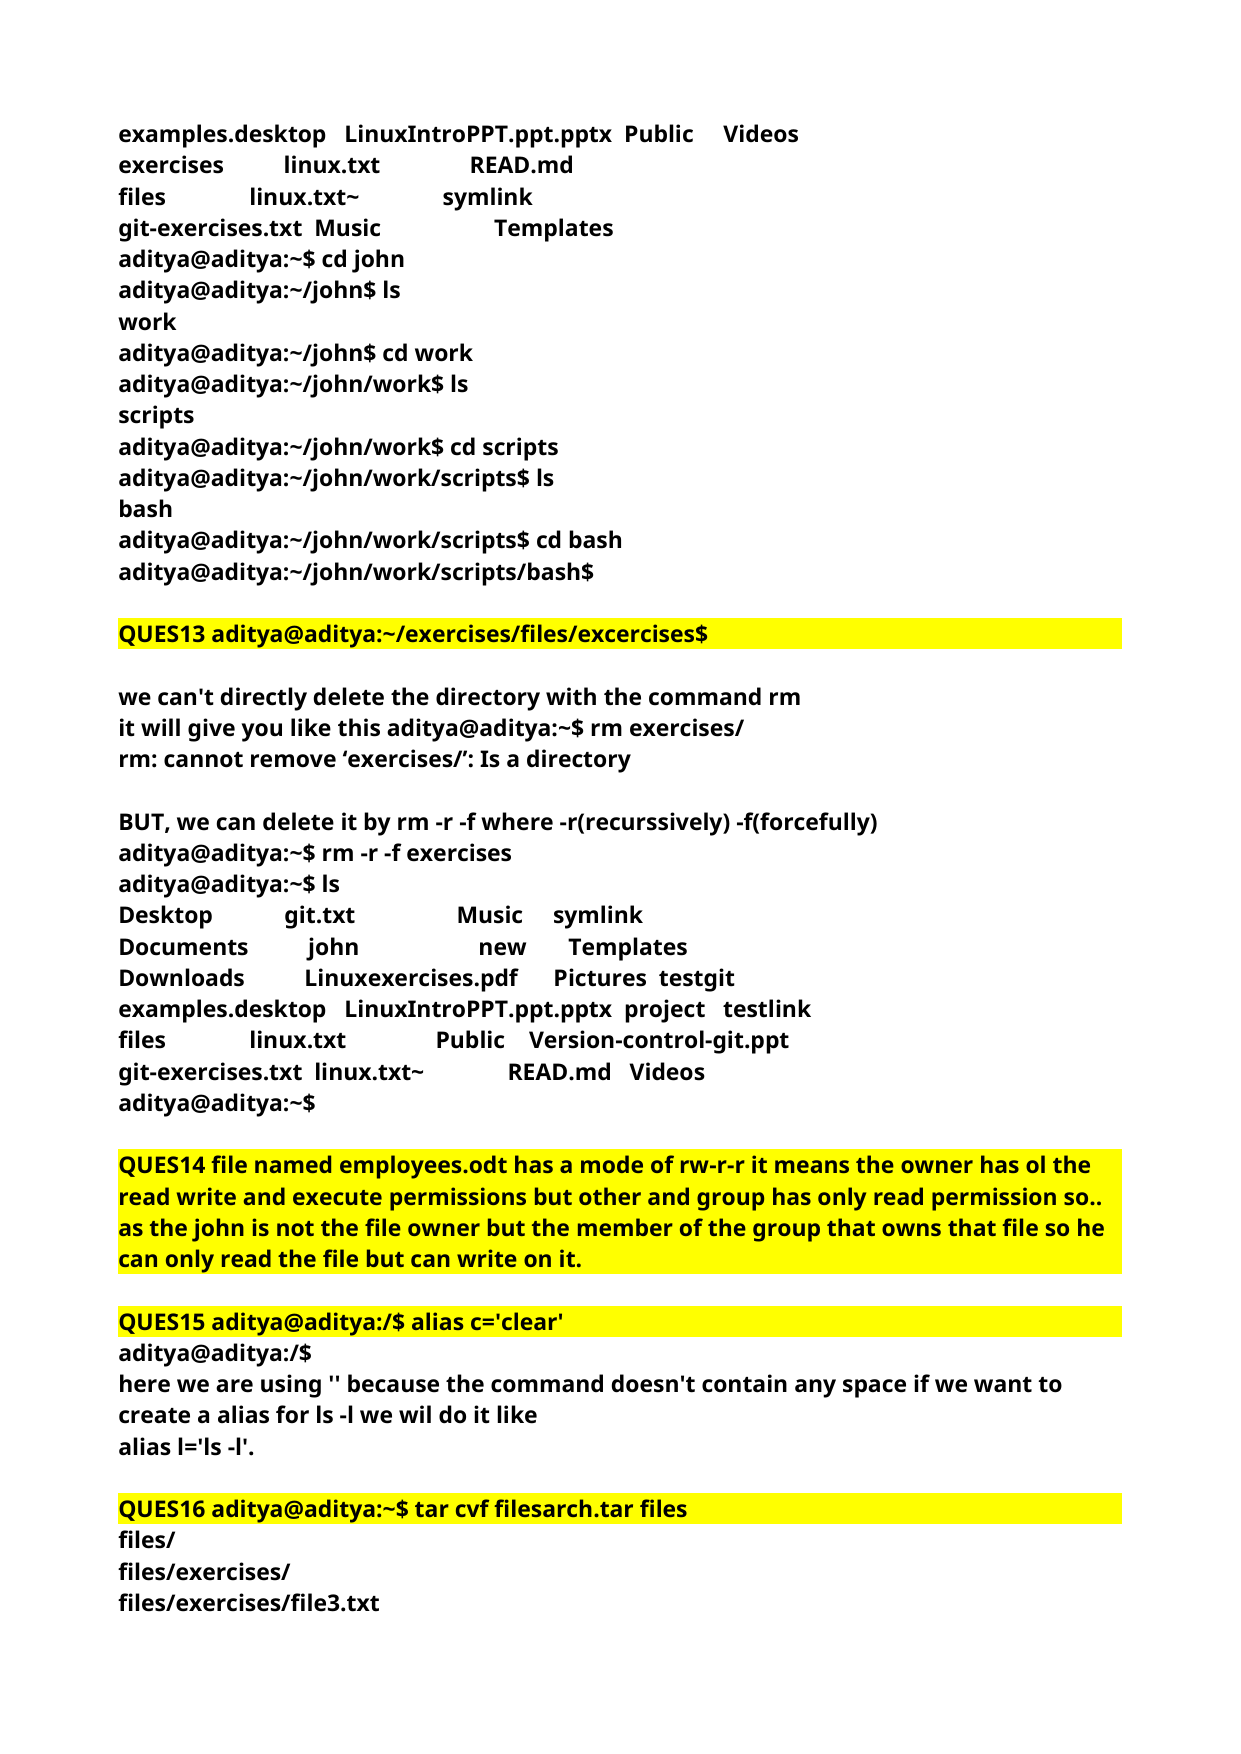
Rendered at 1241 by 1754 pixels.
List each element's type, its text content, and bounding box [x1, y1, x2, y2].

text files/exercises/file3.txt [118, 1587, 1122, 1618]
text Documents john new Templates [118, 931, 1122, 962]
text aditya@aditya:/$ [118, 1337, 1122, 1368]
text work [118, 306, 1122, 337]
text QUES16 aditya@aditya:~$ tar cvf filesarch.tar files [118, 1493, 1122, 1524]
text aditya@aditya:~/john/work$ cd scripts [118, 431, 1122, 462]
text exercises linux.txt READ.md [118, 149, 1122, 181]
text rm: cannot remove ‘exercises/’: Is a directory [118, 743, 1122, 774]
text examples.desktop LinuxIntroPPT.ppt.pptx project testlink [118, 993, 1122, 1024]
text aditya@aditya:~$ ls [118, 868, 1122, 899]
text files/exercises/ [118, 1556, 1122, 1587]
text Downloads Linuxexercises.pdf Pictures testgit [118, 962, 1122, 993]
text QUES14 file named employees.odt has a mode of rw­-r-­­r­ it means the owner has ol the read write and execute permissions but other and group has only read permission so.. as the john is not the file owner but the member of the group that owns that file so he can only read the file but can write on it. [118, 1149, 1122, 1274]
text files/ [118, 1524, 1122, 1556]
text BUT, we can delete it by rm -r -f where -r(recurssively) -f(forcefully) [118, 806, 1122, 837]
text examples.desktop LinuxIntroPPT.ppt.pptx Public Videos [118, 118, 1122, 149]
text aditya@aditya:~$ cd john [118, 243, 1122, 274]
text here we are using '' because the command doesn't contain any space if we want to create a alias for ls -l we wil do it like [118, 1368, 1122, 1431]
text aditya@aditya:~/john$ cd work [118, 337, 1122, 368]
text scripts [118, 399, 1122, 431]
text files linux.txt Public Version-control-git.ppt [118, 1024, 1122, 1056]
text aditya@aditya:~/john$ ls [118, 274, 1122, 306]
text aditya@aditya:~/john/work$ ls [118, 368, 1122, 399]
text alias l='ls -l'. [118, 1431, 1122, 1462]
text we can't directly delete the directory with the command rm [118, 681, 1122, 712]
text aditya@aditya:~/john/work/scripts$ ls [118, 462, 1122, 493]
text QUES15 aditya@aditya:/$ alias c='clear' [118, 1306, 1122, 1337]
text bash [118, 493, 1122, 524]
text Desktop git.txt Music symlink [118, 899, 1122, 931]
text it will give you like this aditya@aditya:~$ rm exercises/ [118, 712, 1122, 743]
text aditya@aditya:~$ rm -r -f exercises [118, 837, 1122, 868]
text aditya@aditya:~/john/work/scripts/bash$ [118, 556, 1122, 587]
text aditya@aditya:~$ [118, 1087, 1122, 1118]
text git-exercises.txt linux.txt~ READ.md Videos [118, 1056, 1122, 1087]
text git-exercises.txt Music Templates [118, 212, 1122, 243]
text QUES13 aditya@aditya:~/exercises/files/excercises$ [118, 618, 1122, 649]
text files linux.txt~ symlink [118, 181, 1122, 212]
text aditya@aditya:~/john/work/scripts$ cd bash [118, 524, 1122, 556]
